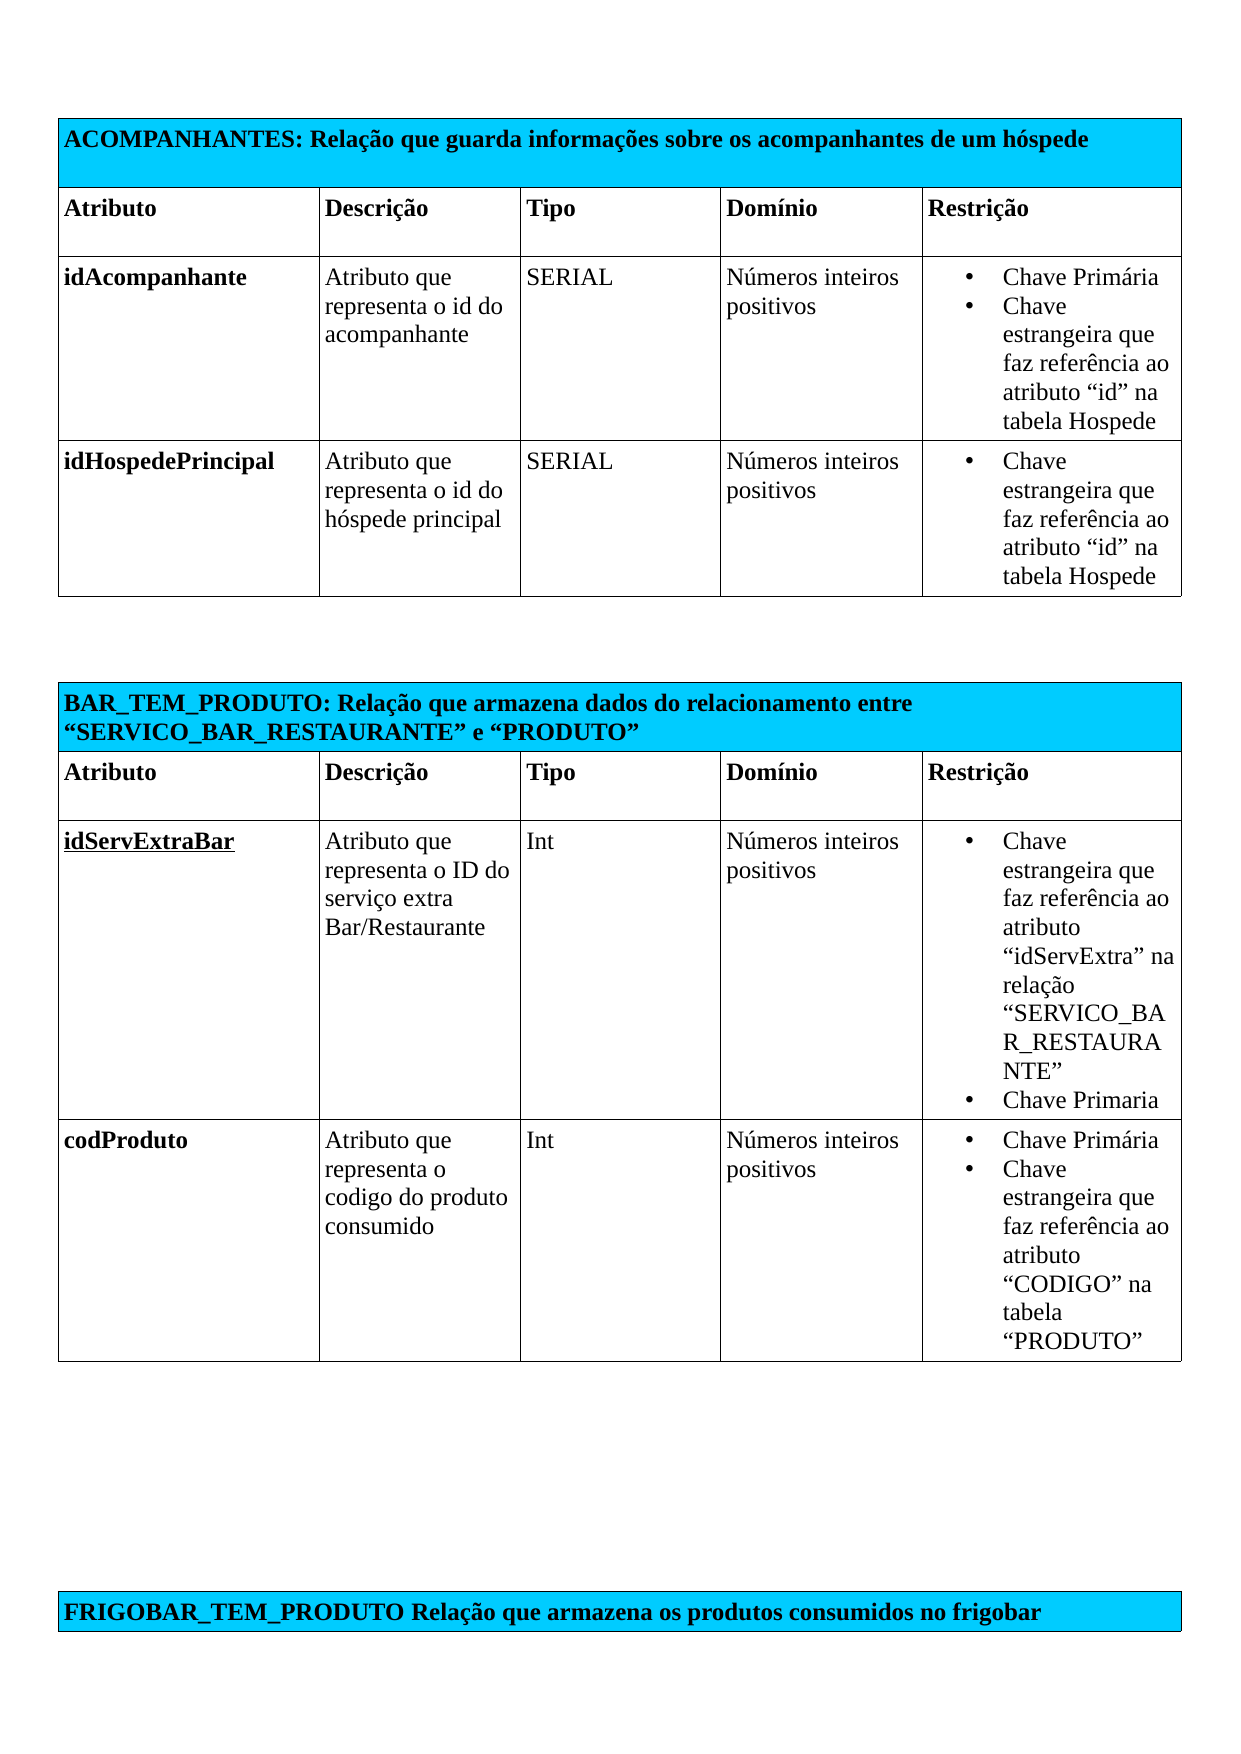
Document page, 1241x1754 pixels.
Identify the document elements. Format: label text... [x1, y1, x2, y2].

table_cell Chave estrangeira que faz referência ao atributo “idServExtra” na relação “SERVICO_BAR_RESTAURANTE” Chave Primaria [923, 821, 1181, 1119]
table_cell SERIAL [521, 257, 720, 440]
table_cell Atributo que representa o id do hóspede principal [320, 441, 520, 596]
table_cell Números inteiros positivos [721, 257, 922, 440]
table_cell Descrição [320, 752, 520, 820]
table_cell Int [521, 821, 720, 1119]
table_cell idHospedePrincipal [59, 441, 319, 596]
table_cell Atributo [59, 752, 319, 820]
table_cell idServExtraBar [59, 821, 319, 1119]
table_header FRIGOBAR_TEM_PRODUTO Relação que armazena os produtos consumidos no frigobar [59, 1592, 1181, 1631]
table_cell Chave Primária Chave estrangeira que faz referência ao atributo “CODIGO” na tabela “PRODUTO” [923, 1120, 1181, 1361]
table_cell Atributo que representa o codigo do produto consumido [320, 1120, 520, 1361]
table_cell Restrição [923, 188, 1181, 256]
table_cell Números inteiros positivos [721, 821, 922, 1119]
table_cell Domínio [721, 188, 922, 256]
table_cell Int [521, 1120, 720, 1361]
table_cell Chave estrangeira que faz referência ao atributo “id” na tabela Hospede [923, 441, 1181, 596]
table_cell Atributo que representa o id do acompanhante [320, 257, 520, 440]
table_cell Restrição [923, 752, 1181, 820]
table_header ACOMPANHANTES: Relação que guarda informações sobre os acompanhantes de um hóspede [59, 119, 1181, 187]
table_cell Tipo [521, 188, 720, 256]
table_cell Atributo que representa o ID do serviço extra Bar/Restaurante [320, 821, 520, 1119]
table_cell Atributo [59, 188, 319, 256]
table_cell Chave Primária Chave estrangeira que faz referência ao atributo “id” na tabela Hospede [923, 257, 1181, 440]
table_cell Descrição [320, 188, 520, 256]
table_cell Domínio [721, 752, 922, 820]
table_header BAR_TEM_PRODUTO: Relação que armazena dados do relacionamento entre “SERVICO_BAR_RESTAURANTE” e “PRODUTO” [59, 683, 1181, 751]
table_cell Tipo [521, 752, 720, 820]
table_cell codProduto [59, 1120, 319, 1361]
table_cell Números inteiros positivos [721, 1120, 922, 1361]
table_cell Números inteiros positivos [721, 441, 922, 596]
table_cell idAcompanhante [59, 257, 319, 440]
table_cell SERIAL [521, 441, 720, 596]
